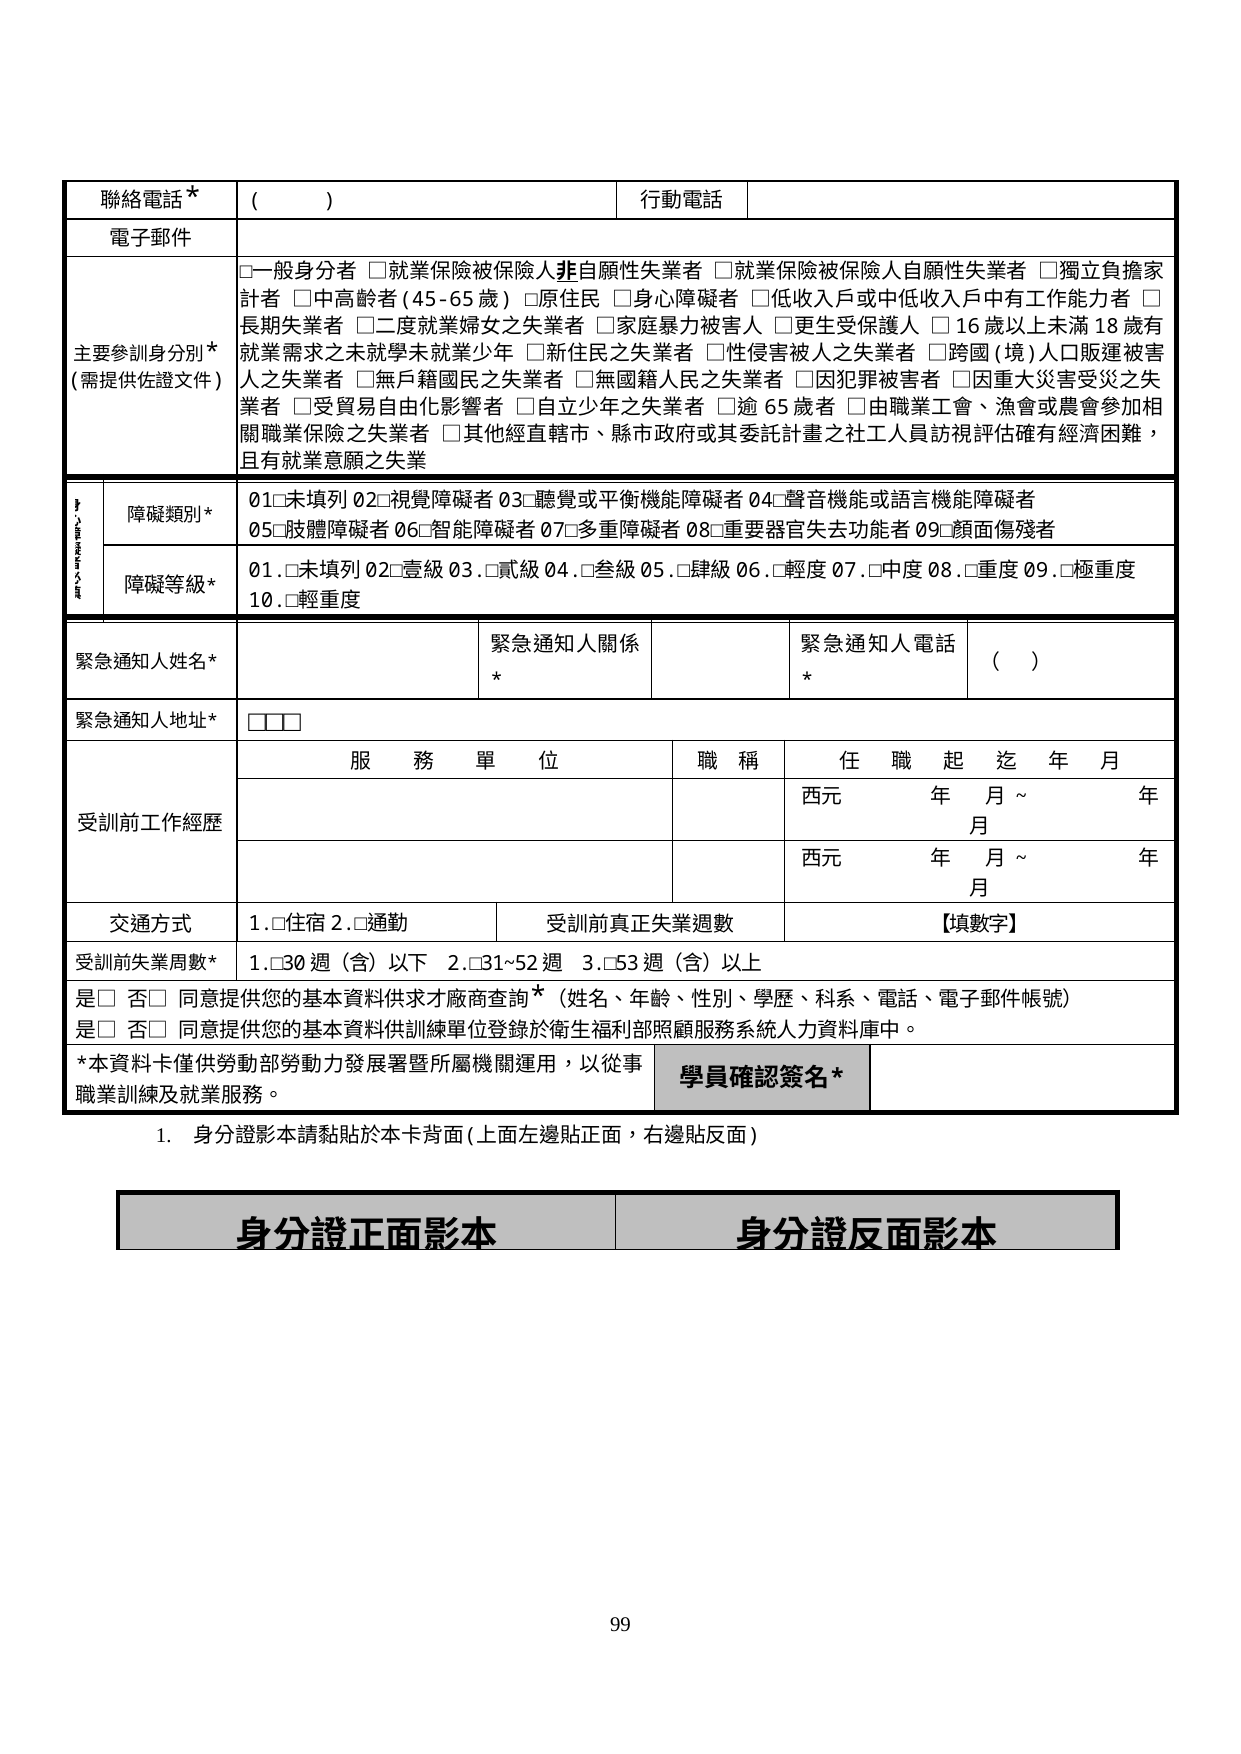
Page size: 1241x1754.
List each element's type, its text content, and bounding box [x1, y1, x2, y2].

table_cell 緊急通知人電話* [790, 623, 967, 698]
table_cell 受訓前工作經歷 [67, 741, 236, 902]
table_cell 緊急通知人姓名* [67, 623, 236, 698]
list 身分證影本請黏貼於本卡背面(上面左邊貼正面，右邊貼反面) [156, 1115, 1122, 1152]
table_cell 聯絡電話* [67, 182, 236, 218]
table_cell 行動電話 [617, 182, 747, 218]
table_cell □一般身分者 □就業保險被保險人非自願性失業者 □就業保險被保險人自願性失業者 □獨立負擔家計者 □中高齡者(45-65歲) □原住民 □身心障礙者 □低收入戶或中低收入戶中有工作能力者 □長期失業者 □二度就業婦女之失業者 □家庭暴力被害人 □更生受保護人 □16歲以上未滿18歲有就業需求之未就學未就業少年 □新住民之失業者 □性侵害被人之失業者 □跨國(境)人口販運被害人之失業者 □無戶籍國民之失業者 □無國籍人民之失業者 □因犯罪被害者 □因重大災害受災之失業者 □受貿易自由化影響者 □自立少年之失業者 □逾65歲者 □由職業工會、漁會或農會參加相關職業保險之失業者 □其他經直轄市、縣市政府或其委託計畫之社工人員訪視評估確有經濟困難，且有就業意願之失業 [238, 257, 1174, 474]
table_cell 主要參訓身分別* (需提供佐證文件) [67, 257, 236, 474]
table_cell 交通方式 [67, 903, 236, 941]
table_cell 職 稱 [673, 741, 784, 777]
table_cell 1.□30週（含）以下 2.□31~52週 3.□53週（含）以上 [237, 942, 1174, 980]
table_cell *本資料卡僅供勞動部勞動力發展署暨所屬機關運用，以從事職業訓練及就業服務。 [67, 1045, 654, 1110]
table_cell [748, 182, 1174, 218]
table_cell 西元 年 月 ~ 年 月 [785, 841, 1174, 902]
table_cell [238, 220, 1174, 256]
table_header 身分證反面影本 [616, 1195, 1115, 1249]
table_cell [238, 841, 672, 902]
table_cell 【填數字】 [785, 903, 1174, 941]
table_cell 障礙等級* [104, 546, 236, 614]
table_cell 01.□未填列02□壹級03.□貳級04.□叁級05.□肆級06.□輕度07.□中度08.□重度09.□極重度 10.□輕重度 [238, 546, 1174, 614]
table_cell 緊急通知人地址* [67, 700, 236, 739]
table_cell [673, 779, 784, 839]
table_cell 受訓前真正失業週數 [497, 903, 784, 941]
table_cell （ ） [968, 623, 1174, 698]
table_cell [871, 1045, 1174, 1110]
table_cell 緊急通知人關係* [479, 623, 651, 698]
table_cell 任 職 起 迄 年 月 [785, 741, 1174, 777]
table_cell 學員確認簽名* [655, 1045, 869, 1110]
table_cell [238, 779, 672, 839]
table_cell □□□ [238, 700, 1174, 739]
table_cell [673, 841, 784, 902]
table_cell 服 務 單 位 [238, 741, 672, 777]
table_header 身分證正面影本 [120, 1195, 615, 1249]
table_cell 01□未填列02□視覺障礙者03□聽覺或平衡機能障礙者04□聲音機能或語言機能障礙者 05□肢體障礙者06□智能障礙者07□多重障礙者08□重要器官失去功能者09□顏面傷殘者 [238, 483, 1174, 544]
table_cell 1.□住宿2.□通勤 [238, 903, 496, 941]
table_cell 電子郵件 [67, 220, 236, 256]
table_cell 身心障礙者必填 [67, 483, 103, 614]
table_cell ( ) [238, 182, 616, 218]
table_cell 障礙類別* [104, 483, 236, 544]
table_cell [238, 623, 478, 698]
table_cell [652, 623, 789, 698]
table_cell 西元 年 月 ~ 年 月 [785, 779, 1174, 839]
table_cell 受訓前失業周數* [67, 942, 236, 980]
table_cell 是□ 否□ 同意提供您的基本資料供求才廠商查詢*（姓名、年齡、性別、學歷、科系、電話、電子郵件帳號） 是□ 否□ 同意提供您的基本資料供訓練單位登錄於衛生福利部照顧服務系統人力資料庫中。 [67, 981, 1174, 1044]
